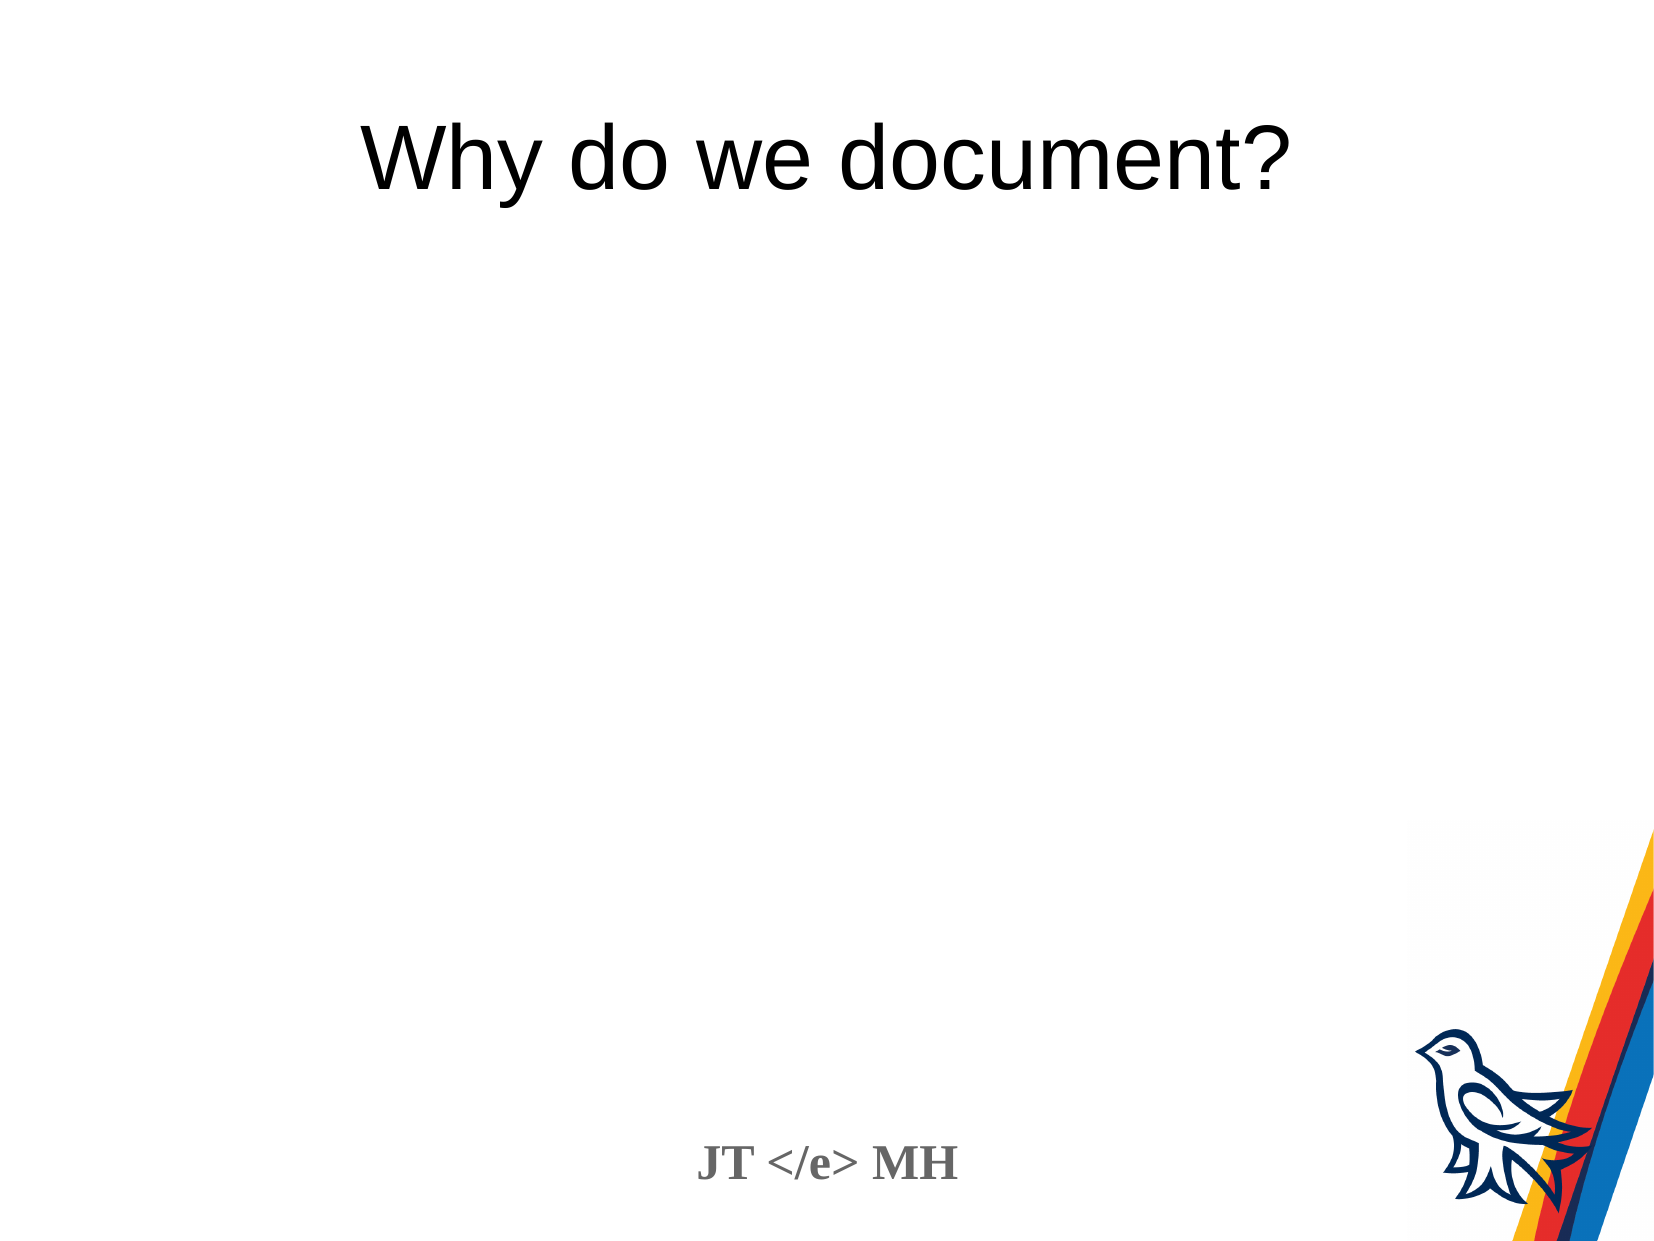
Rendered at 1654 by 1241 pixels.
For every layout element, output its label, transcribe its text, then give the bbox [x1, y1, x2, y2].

title Why do we document? [82, 49, 1571, 257]
text_box JT </e> MH [565, 1129, 1090, 1216]
